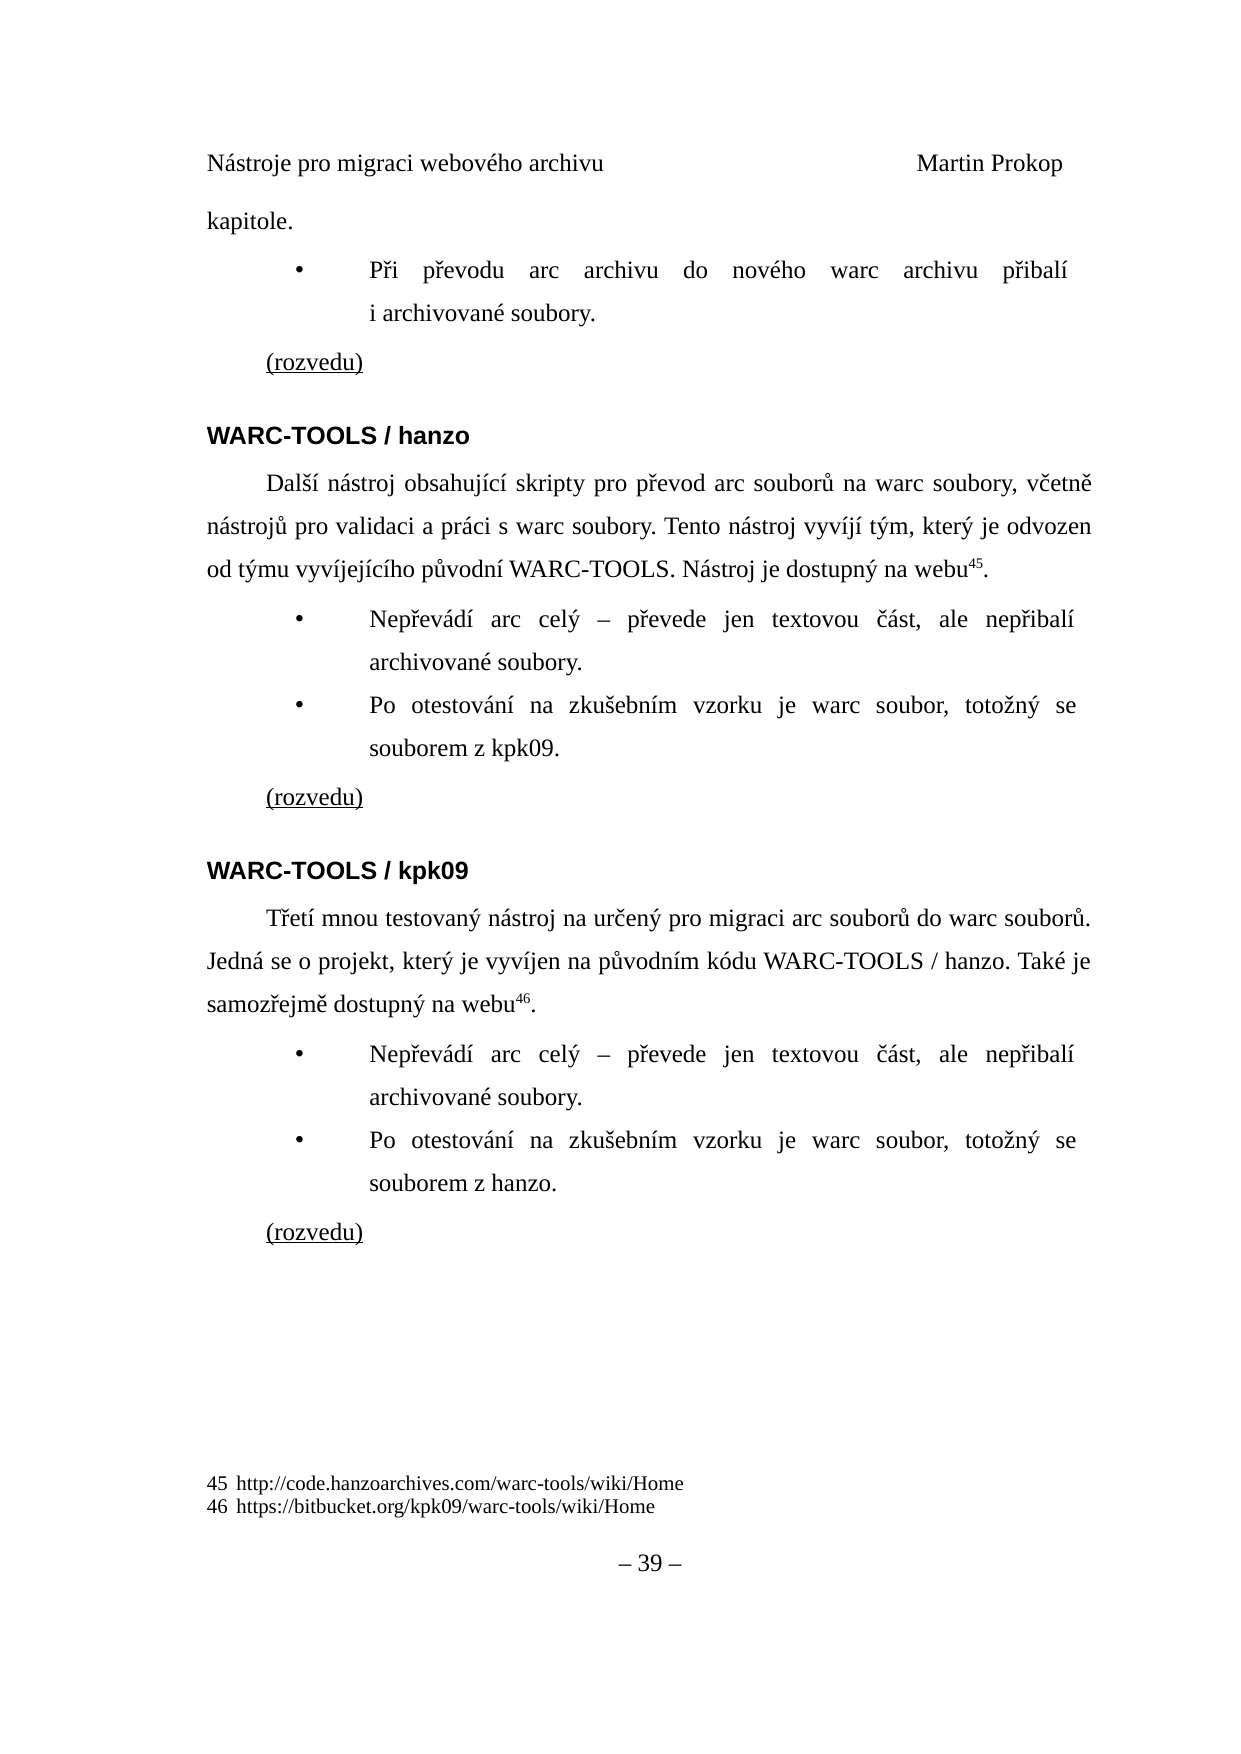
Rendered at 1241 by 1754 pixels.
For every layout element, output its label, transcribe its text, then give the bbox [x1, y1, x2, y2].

subtitle WARC-TOOLS / hanzo [207, 421, 1093, 450]
list Nepřevádí arc celý – převede jen textovou část, ale nepřibalí archivované soubory. [295, 1039, 1093, 1111]
list Nepřevádí arc celý – převede jen textovou část, ale nepřibalí archivované soubory. [295, 604, 1093, 676]
text http://code.hanzoarchives.com/warc-tools/wiki/Home [207, 1470, 1093, 1494]
text kapitole. [207, 206, 1093, 234]
list Po otestování na zkušebním vzorku je warc soubor, totožný se souborem z kpk09. [295, 690, 1093, 762]
list Po otestování na zkušebním vzorku je warc soubor, totožný se souborem z hanzo. [295, 1125, 1093, 1197]
subtitle WARC-TOOLS / kpk09 [207, 856, 1093, 885]
text https://bitbucket.org/kpk09/warc-tools/wiki/Home [207, 1494, 1093, 1518]
text (rozvedu) [207, 347, 1093, 376]
text (rozvedu) [207, 782, 1093, 811]
text Další nástroj obsahující skripty pro převod arc souborů na warc soubory, včetně nástrojů pro validaci a práci s warc soubory. Tento nástroj vyvíjí tým, který je odvozen od týmu vyvíjejícího původní WARC-TOOLS. Nástroj je dostupný na webu. [207, 468, 1093, 583]
list Při převodu arc archivu do nového warc archivu přibalí i archivované soubory. [295, 255, 1093, 327]
text (rozvedu) [207, 1217, 1093, 1246]
text Třetí mnou testovaný nástroj na určený pro migraci arc souborů do warc souborů. Jedná se o projekt, který je vyvíjen na původním kódu WARC-TOOLS / hanzo. Také je samozřejmě dostupný na webu. [207, 903, 1093, 1018]
